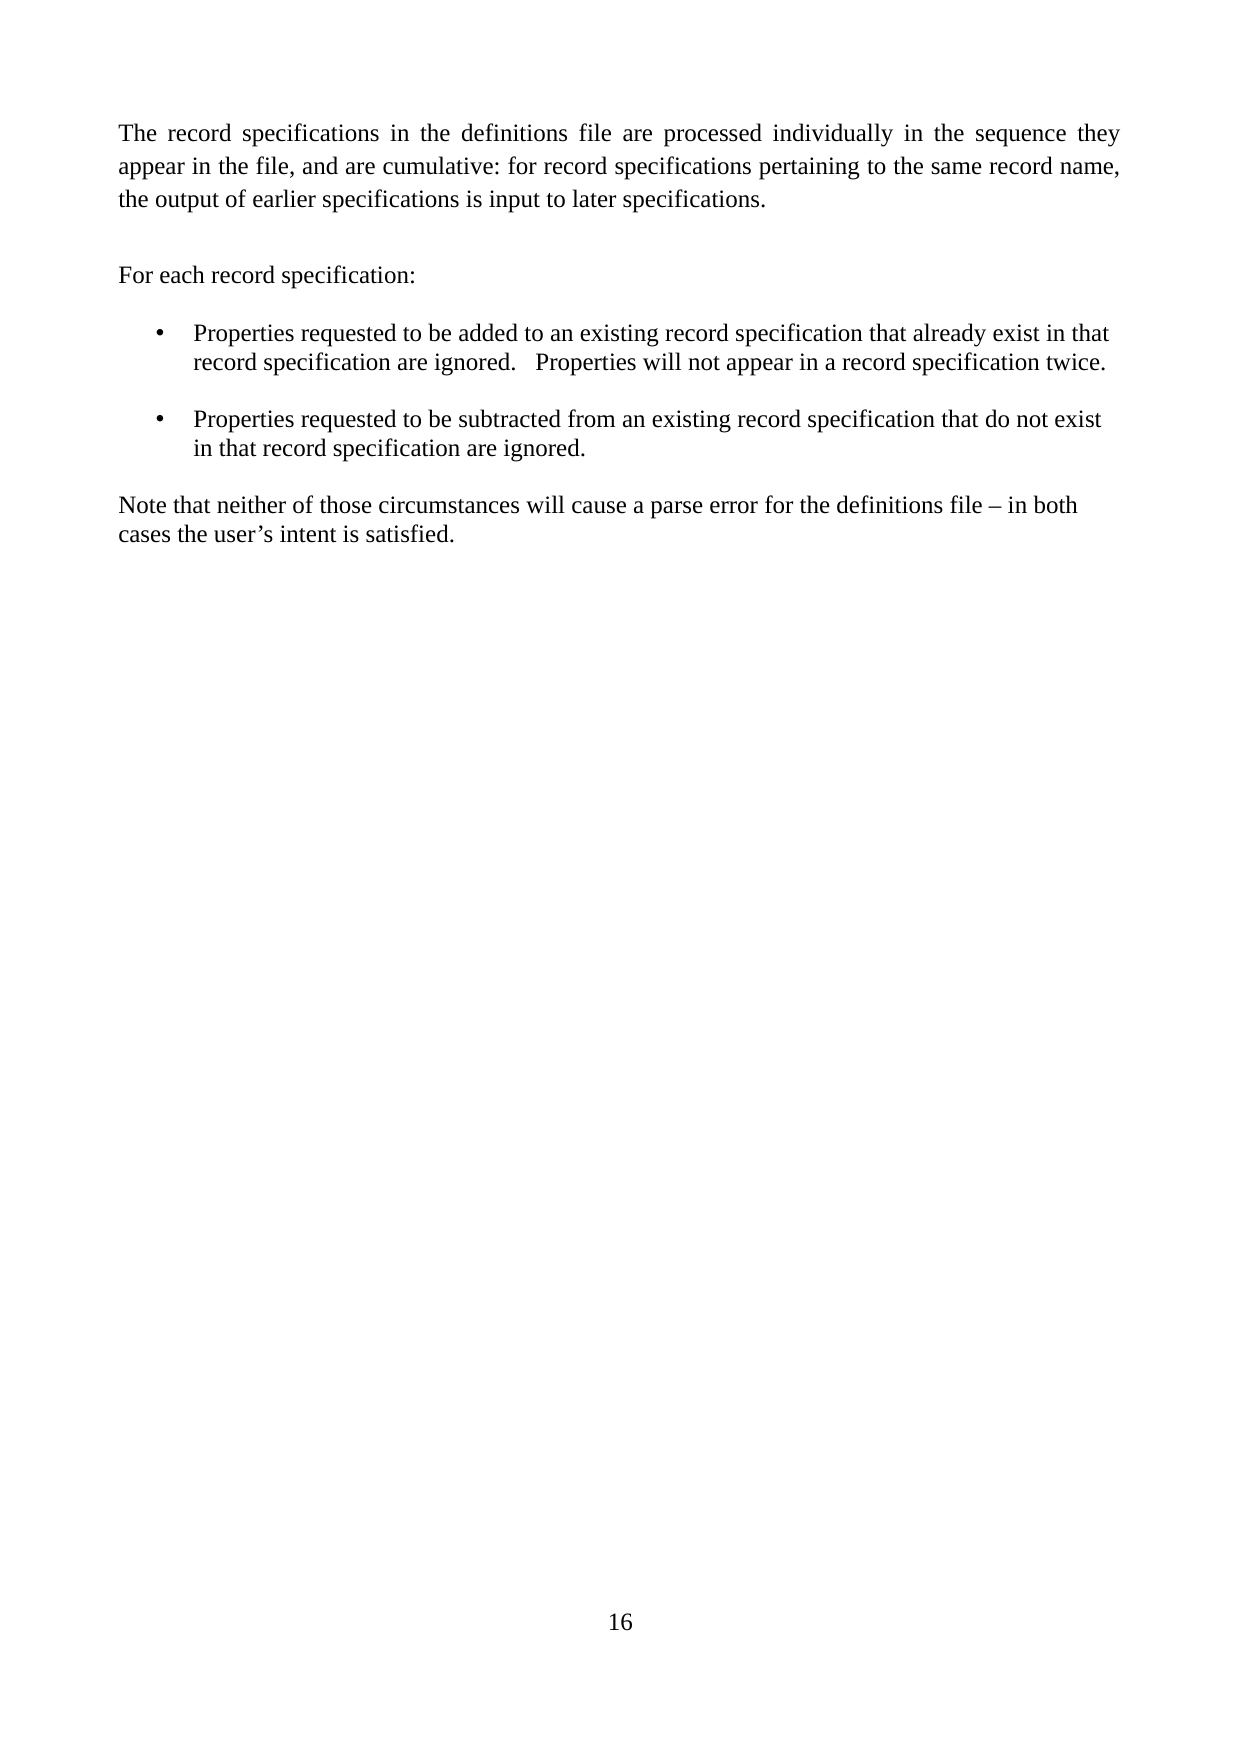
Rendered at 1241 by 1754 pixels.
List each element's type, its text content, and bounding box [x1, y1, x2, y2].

list Properties requested to be added to an existing record specification that already exist in that record specification are ignored. Properties will not appear in a record specification twice. [156, 318, 1122, 376]
text Note that neither of those circumstances will cause a parse error for the definitions file – in both cases the user’s intent is satisfied. [118, 491, 1122, 548]
list Properties requested to be subtracted from an existing record specification that do not exist in that record specification are ignored. [156, 404, 1122, 462]
text The record specifications in the definitions file are processed individually in the sequence they appear in the file, and are cumulative: for record specifications pertaining to the same record name, the output of earlier specifications is input to later specifications. [118, 118, 1122, 213]
text For each record specification: [118, 261, 1122, 289]
